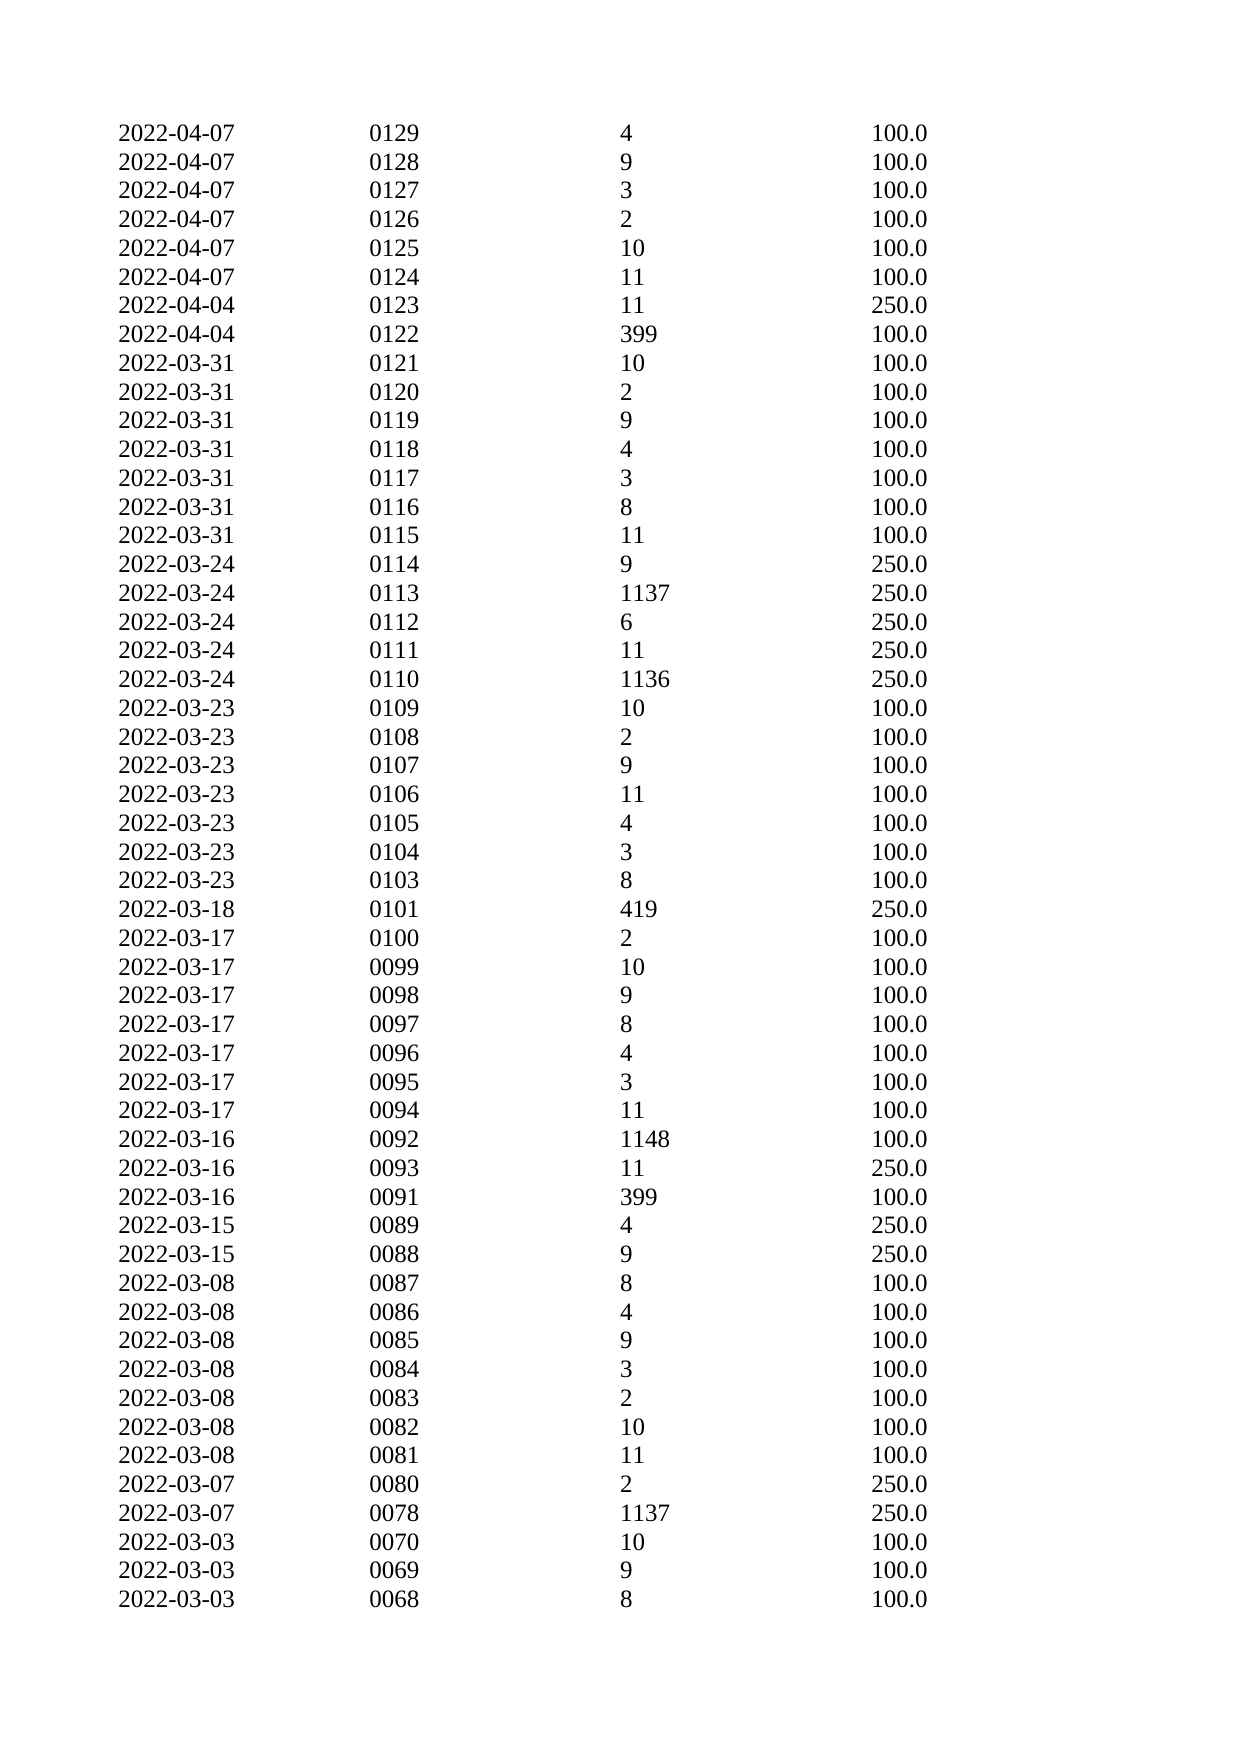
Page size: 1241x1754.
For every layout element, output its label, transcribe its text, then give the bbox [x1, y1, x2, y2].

table_cell 100.0 [871, 377, 1122, 406]
table_cell 2022-03-08 [118, 1268, 369, 1297]
table_cell 250.0 [871, 894, 1122, 923]
table_cell 2022-03-23 [118, 693, 369, 722]
table_cell 250.0 [871, 578, 1122, 607]
table_cell 2022-03-08 [118, 1383, 369, 1412]
table_cell 2022-03-15 [118, 1239, 369, 1268]
table_cell 100.0 [871, 233, 1122, 262]
table_cell 0115 [369, 521, 620, 549]
table_cell 100.0 [871, 1584, 1122, 1613]
table_cell 2022-03-23 [118, 808, 369, 837]
table_cell 0088 [369, 1239, 620, 1268]
table_cell 250.0 [871, 636, 1122, 664]
table_cell 0126 [369, 204, 620, 233]
table_cell 0114 [369, 549, 620, 578]
table_cell 8 [620, 866, 871, 894]
table_cell 10 [620, 952, 871, 981]
table_cell 0083 [369, 1383, 620, 1412]
table_cell 100.0 [871, 1268, 1122, 1297]
table_cell 250.0 [871, 1239, 1122, 1268]
table_cell 250.0 [871, 607, 1122, 636]
table_cell 0111 [369, 636, 620, 664]
table_cell 0108 [369, 722, 620, 751]
table_cell 3 [620, 1067, 871, 1096]
table_cell 2 [620, 204, 871, 233]
table_cell 100.0 [871, 1124, 1122, 1153]
table_cell 2022-03-23 [118, 722, 369, 751]
table_cell 11 [620, 1153, 871, 1182]
table_cell 2022-04-07 [118, 118, 369, 147]
table_cell 250.0 [871, 549, 1122, 578]
table_cell 0110 [369, 664, 620, 693]
table_cell 250.0 [871, 1498, 1122, 1527]
table_cell 9 [620, 549, 871, 578]
table_cell 11 [620, 1441, 871, 1469]
table_cell 100.0 [871, 1326, 1122, 1354]
table_cell 2022-03-24 [118, 578, 369, 607]
table_cell 0086 [369, 1297, 620, 1326]
table_cell 2022-03-31 [118, 406, 369, 434]
table_cell 4 [620, 434, 871, 463]
table_cell 100.0 [871, 751, 1122, 779]
table_cell 100.0 [871, 521, 1122, 549]
table_cell 0127 [369, 176, 620, 204]
table_cell 2022-04-07 [118, 204, 369, 233]
table_cell 100.0 [871, 1412, 1122, 1441]
table_cell 0100 [369, 923, 620, 952]
table_cell 2022-04-07 [118, 176, 369, 204]
table_cell 0125 [369, 233, 620, 262]
table_cell 2 [620, 1469, 871, 1498]
table_cell 100.0 [871, 1067, 1122, 1096]
table_cell 2022-03-17 [118, 1096, 369, 1124]
table_cell 0081 [369, 1441, 620, 1469]
table_cell 1137 [620, 578, 871, 607]
table_cell 0082 [369, 1412, 620, 1441]
table_cell 100.0 [871, 176, 1122, 204]
table_cell 8 [620, 1268, 871, 1297]
table_cell 399 [620, 319, 871, 348]
table_cell 9 [620, 1326, 871, 1354]
table_cell 6 [620, 607, 871, 636]
table_cell 250.0 [871, 664, 1122, 693]
table_cell 2022-03-08 [118, 1326, 369, 1354]
table_cell 100.0 [871, 348, 1122, 377]
table_cell 100.0 [871, 406, 1122, 434]
table_cell 2022-04-07 [118, 147, 369, 176]
table_cell 0121 [369, 348, 620, 377]
table_cell 100.0 [871, 693, 1122, 722]
table_cell 2022-03-08 [118, 1297, 369, 1326]
table_cell 2022-03-07 [118, 1498, 369, 1527]
table_cell 3 [620, 463, 871, 492]
table_cell 9 [620, 751, 871, 779]
table_cell 2022-04-04 [118, 319, 369, 348]
table_cell 11 [620, 262, 871, 291]
table_cell 0107 [369, 751, 620, 779]
table_cell 2022-03-17 [118, 1038, 369, 1067]
table_cell 2022-03-17 [118, 981, 369, 1009]
table_cell 0116 [369, 492, 620, 521]
table_cell 100.0 [871, 1182, 1122, 1211]
table_cell 100.0 [871, 204, 1122, 233]
table_cell 2022-03-08 [118, 1354, 369, 1383]
table_cell 10 [620, 1527, 871, 1556]
table_cell 11 [620, 636, 871, 664]
table_cell 4 [620, 1297, 871, 1326]
table_cell 100.0 [871, 319, 1122, 348]
table_cell 100.0 [871, 434, 1122, 463]
table_cell 0113 [369, 578, 620, 607]
table_cell 100.0 [871, 808, 1122, 837]
table_cell 250.0 [871, 1469, 1122, 1498]
table_cell 10 [620, 233, 871, 262]
table_cell 0128 [369, 147, 620, 176]
table_cell 2022-03-23 [118, 779, 369, 808]
table_cell 2022-03-31 [118, 492, 369, 521]
table_cell 100.0 [871, 1038, 1122, 1067]
table_cell 0096 [369, 1038, 620, 1067]
table_cell 2022-03-31 [118, 377, 369, 406]
table_cell 2022-03-03 [118, 1584, 369, 1613]
table_cell 100.0 [871, 722, 1122, 751]
table_cell 0099 [369, 952, 620, 981]
table_cell 2022-03-31 [118, 521, 369, 549]
table_cell 2022-03-16 [118, 1153, 369, 1182]
table_cell 100.0 [871, 952, 1122, 981]
table_cell 0093 [369, 1153, 620, 1182]
table_cell 2022-03-17 [118, 1067, 369, 1096]
table_cell 0119 [369, 406, 620, 434]
table_cell 100.0 [871, 1354, 1122, 1383]
table_cell 3 [620, 176, 871, 204]
table_cell 100.0 [871, 1383, 1122, 1412]
table_cell 0123 [369, 291, 620, 319]
table_cell 100.0 [871, 923, 1122, 952]
table_cell 100.0 [871, 1527, 1122, 1556]
table_cell 8 [620, 1584, 871, 1613]
table_cell 8 [620, 1009, 871, 1038]
table_cell 3 [620, 1354, 871, 1383]
table_cell 0084 [369, 1354, 620, 1383]
table_cell 0069 [369, 1556, 620, 1584]
table_cell 2022-03-31 [118, 434, 369, 463]
table_cell 100.0 [871, 866, 1122, 894]
table_cell 9 [620, 147, 871, 176]
table_cell 0103 [369, 866, 620, 894]
table_cell 100.0 [871, 1009, 1122, 1038]
table_cell 2 [620, 722, 871, 751]
table_cell 0106 [369, 779, 620, 808]
table_cell 0070 [369, 1527, 620, 1556]
table_cell 4 [620, 1038, 871, 1067]
table_cell 0101 [369, 894, 620, 923]
table_cell 0097 [369, 1009, 620, 1038]
table_cell 100.0 [871, 492, 1122, 521]
table_cell 0087 [369, 1268, 620, 1297]
table_cell 0089 [369, 1211, 620, 1239]
table_cell 250.0 [871, 1153, 1122, 1182]
table_cell 0117 [369, 463, 620, 492]
table_cell 0109 [369, 693, 620, 722]
table_cell 0112 [369, 607, 620, 636]
table_cell 2022-03-18 [118, 894, 369, 923]
table_cell 4 [620, 1211, 871, 1239]
table_cell 9 [620, 981, 871, 1009]
table_cell 0080 [369, 1469, 620, 1498]
table_cell 2022-03-08 [118, 1412, 369, 1441]
table_cell 2022-03-31 [118, 463, 369, 492]
table_cell 2022-03-24 [118, 664, 369, 693]
table_cell 100.0 [871, 147, 1122, 176]
table_cell 0105 [369, 808, 620, 837]
table_cell 8 [620, 492, 871, 521]
table_cell 0122 [369, 319, 620, 348]
table_cell 2022-03-17 [118, 1009, 369, 1038]
table_cell 100.0 [871, 118, 1122, 147]
table_cell 0104 [369, 837, 620, 866]
table_cell 1137 [620, 1498, 871, 1527]
table_cell 0068 [369, 1584, 620, 1613]
table_cell 0094 [369, 1096, 620, 1124]
table_cell 399 [620, 1182, 871, 1211]
table_cell 0085 [369, 1326, 620, 1354]
table_cell 2022-03-23 [118, 751, 369, 779]
table_cell 2022-03-31 [118, 348, 369, 377]
table_cell 2022-04-04 [118, 291, 369, 319]
table_cell 100.0 [871, 1297, 1122, 1326]
table_cell 2022-03-15 [118, 1211, 369, 1239]
table_cell 1148 [620, 1124, 871, 1153]
table_cell 100.0 [871, 837, 1122, 866]
table_cell 100.0 [871, 262, 1122, 291]
table_cell 10 [620, 693, 871, 722]
table_cell 2022-03-24 [118, 607, 369, 636]
table_cell 100.0 [871, 981, 1122, 1009]
table_cell 3 [620, 837, 871, 866]
table_cell 0092 [369, 1124, 620, 1153]
table_cell 2022-03-16 [118, 1124, 369, 1153]
table_cell 2022-03-17 [118, 952, 369, 981]
table_cell 11 [620, 291, 871, 319]
table_cell 2022-03-16 [118, 1182, 369, 1211]
table_cell 0091 [369, 1182, 620, 1211]
table_cell 11 [620, 521, 871, 549]
table_cell 2022-04-07 [118, 262, 369, 291]
table_cell 2022-04-07 [118, 233, 369, 262]
table_cell 9 [620, 406, 871, 434]
table_cell 2022-03-23 [118, 866, 369, 894]
table_cell 250.0 [871, 1211, 1122, 1239]
table_cell 11 [620, 1096, 871, 1124]
table_cell 9 [620, 1556, 871, 1584]
table_cell 0098 [369, 981, 620, 1009]
table_cell 2022-03-03 [118, 1556, 369, 1584]
table_cell 100.0 [871, 779, 1122, 808]
table_cell 2 [620, 1383, 871, 1412]
table_cell 2 [620, 377, 871, 406]
table_cell 2022-03-07 [118, 1469, 369, 1498]
table_cell 100.0 [871, 463, 1122, 492]
table_cell 100.0 [871, 1556, 1122, 1584]
table_cell 0129 [369, 118, 620, 147]
table_cell 2022-03-08 [118, 1441, 369, 1469]
table_cell 2022-03-17 [118, 923, 369, 952]
table_cell 0095 [369, 1067, 620, 1096]
table_cell 100.0 [871, 1096, 1122, 1124]
table_cell 2022-03-03 [118, 1527, 369, 1556]
table_cell 4 [620, 808, 871, 837]
table_cell 10 [620, 348, 871, 377]
table_cell 0124 [369, 262, 620, 291]
table_cell 100.0 [871, 1441, 1122, 1469]
table_cell 10 [620, 1412, 871, 1441]
table_cell 2022-03-23 [118, 837, 369, 866]
table_cell 250.0 [871, 291, 1122, 319]
table_cell 9 [620, 1239, 871, 1268]
table_cell 1136 [620, 664, 871, 693]
table_cell 419 [620, 894, 871, 923]
table_cell 2022-03-24 [118, 549, 369, 578]
table_cell 0078 [369, 1498, 620, 1527]
table_cell 0118 [369, 434, 620, 463]
table_cell 2 [620, 923, 871, 952]
table_cell 0120 [369, 377, 620, 406]
table_cell 2022-03-24 [118, 636, 369, 664]
table_cell 4 [620, 118, 871, 147]
table_cell 11 [620, 779, 871, 808]
